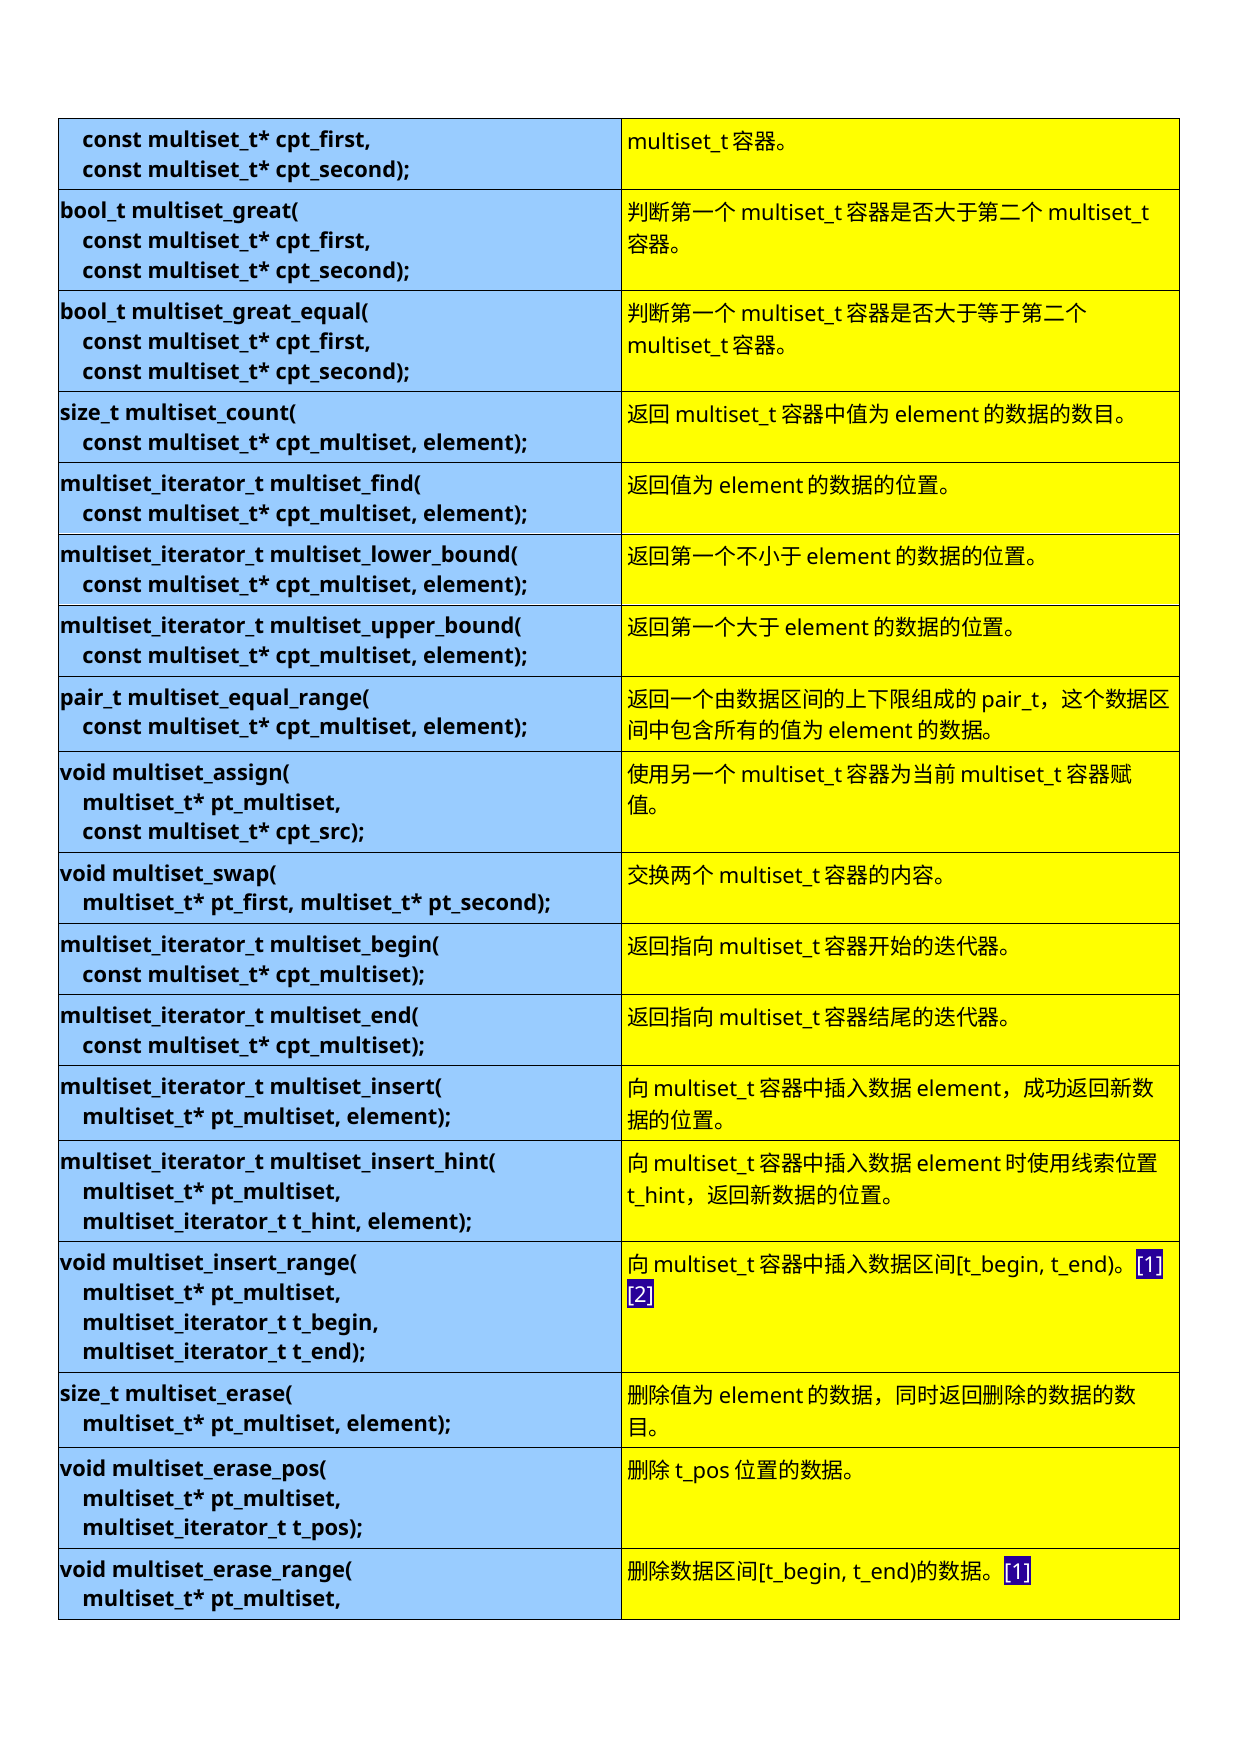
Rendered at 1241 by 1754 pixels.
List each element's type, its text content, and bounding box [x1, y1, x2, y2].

table_cell 返回multiset_t容器中值为element的数据的数目。 [622, 392, 1179, 462]
table_cell multiset_iterator_t multiset_lower_bound( const multiset_t* cpt_multiset, element); [59, 535, 621, 604]
table_cell pair_t multiset_equal_range( const multiset_t* cpt_multiset, element); [59, 677, 621, 751]
table_cell void multiset_assign( multiset_t* pt_multiset, const multiset_t* cpt_src); [59, 752, 621, 852]
table_cell 使用另一个multiset_t容器为当前multiset_t容器赋值。 [622, 752, 1179, 852]
table_cell multiset_iterator_t multiset_end( const multiset_t* cpt_multiset); [59, 995, 621, 1065]
table_cell 返回指向multiset_t容器结尾的迭代器。 [622, 995, 1179, 1065]
table_cell size_t multiset_erase( multiset_t* pt_multiset, element); [59, 1373, 621, 1447]
table_cell 判断第一个multiset_t容器是否大于等于第二个multiset_t容器。 [622, 291, 1179, 391]
table_cell 删除t_pos位置的数据。 [622, 1448, 1179, 1548]
table_cell multiset_iterator_t multiset_begin( const multiset_t* cpt_multiset); [59, 924, 621, 994]
table_cell 返回指向multiset_t容器开始的迭代器。 [622, 924, 1179, 994]
table_cell 向multiset_t容器中插入数据element时使用线索位置t_hint，返回新数据的位置。 [622, 1141, 1179, 1241]
table_cell 向multiset_t容器中插入数据element，成功返回新数据的位置。 [622, 1066, 1179, 1140]
table_cell void multiset_insert_range( multiset_t* pt_multiset, multiset_iterator_t t_begin, multiset_iterator_t t_end); [59, 1242, 621, 1372]
table_cell 返回第一个大于element的数据的位置。 [622, 606, 1179, 676]
table_cell 返回值为element的数据的位置。 [622, 463, 1179, 533]
table_cell const multiset_t* cpt_first, const multiset_t* cpt_second); [59, 119, 621, 189]
table_cell 交换两个multiset_t容器的内容。 [622, 853, 1179, 923]
table_cell multiset_iterator_t multiset_insert_hint( multiset_t* pt_multiset, multiset_iterator_t t_hint, element); [59, 1141, 621, 1241]
table_cell multiset_iterator_t multiset_upper_bound( const multiset_t* cpt_multiset, element); [59, 606, 621, 676]
table_cell multiset_iterator_t multiset_find( const multiset_t* cpt_multiset, element); [59, 463, 621, 533]
table_cell bool_t multiset_great_equal( const multiset_t* cpt_first, const multiset_t* cpt_second); [59, 291, 621, 391]
table_cell multiset_t容器。 [622, 119, 1179, 189]
table_cell void multiset_erase_range( multiset_t* pt_multiset, [59, 1549, 621, 1619]
table_cell multiset_iterator_t multiset_insert( multiset_t* pt_multiset, element); [59, 1066, 621, 1140]
table_cell 删除数据区间[t_begin, t_end)的数据。[1] [622, 1549, 1179, 1619]
table_cell 向multiset_t容器中插入数据区间[t_begin, t_end)。[1][2] [622, 1242, 1179, 1372]
table_cell size_t multiset_count( const multiset_t* cpt_multiset, element); [59, 392, 621, 462]
table_cell bool_t multiset_great( const multiset_t* cpt_first, const multiset_t* cpt_second); [59, 190, 621, 290]
table_cell void multiset_swap( multiset_t* pt_first, multiset_t* pt_second); [59, 853, 621, 923]
table_cell 判断第一个multiset_t容器是否大于第二个multiset_t容器。 [622, 190, 1179, 290]
table_cell 删除值为element的数据，同时返回删除的数据的数目。 [622, 1373, 1179, 1447]
table_cell void multiset_erase_pos( multiset_t* pt_multiset, multiset_iterator_t t_pos); [59, 1448, 621, 1548]
table_cell 返回一个由数据区间的上下限组成的pair_t，这个数据区间中包含所有的值为element的数据。 [622, 677, 1179, 751]
table_cell 返回第一个不小于element的数据的位置。 [622, 535, 1179, 604]
